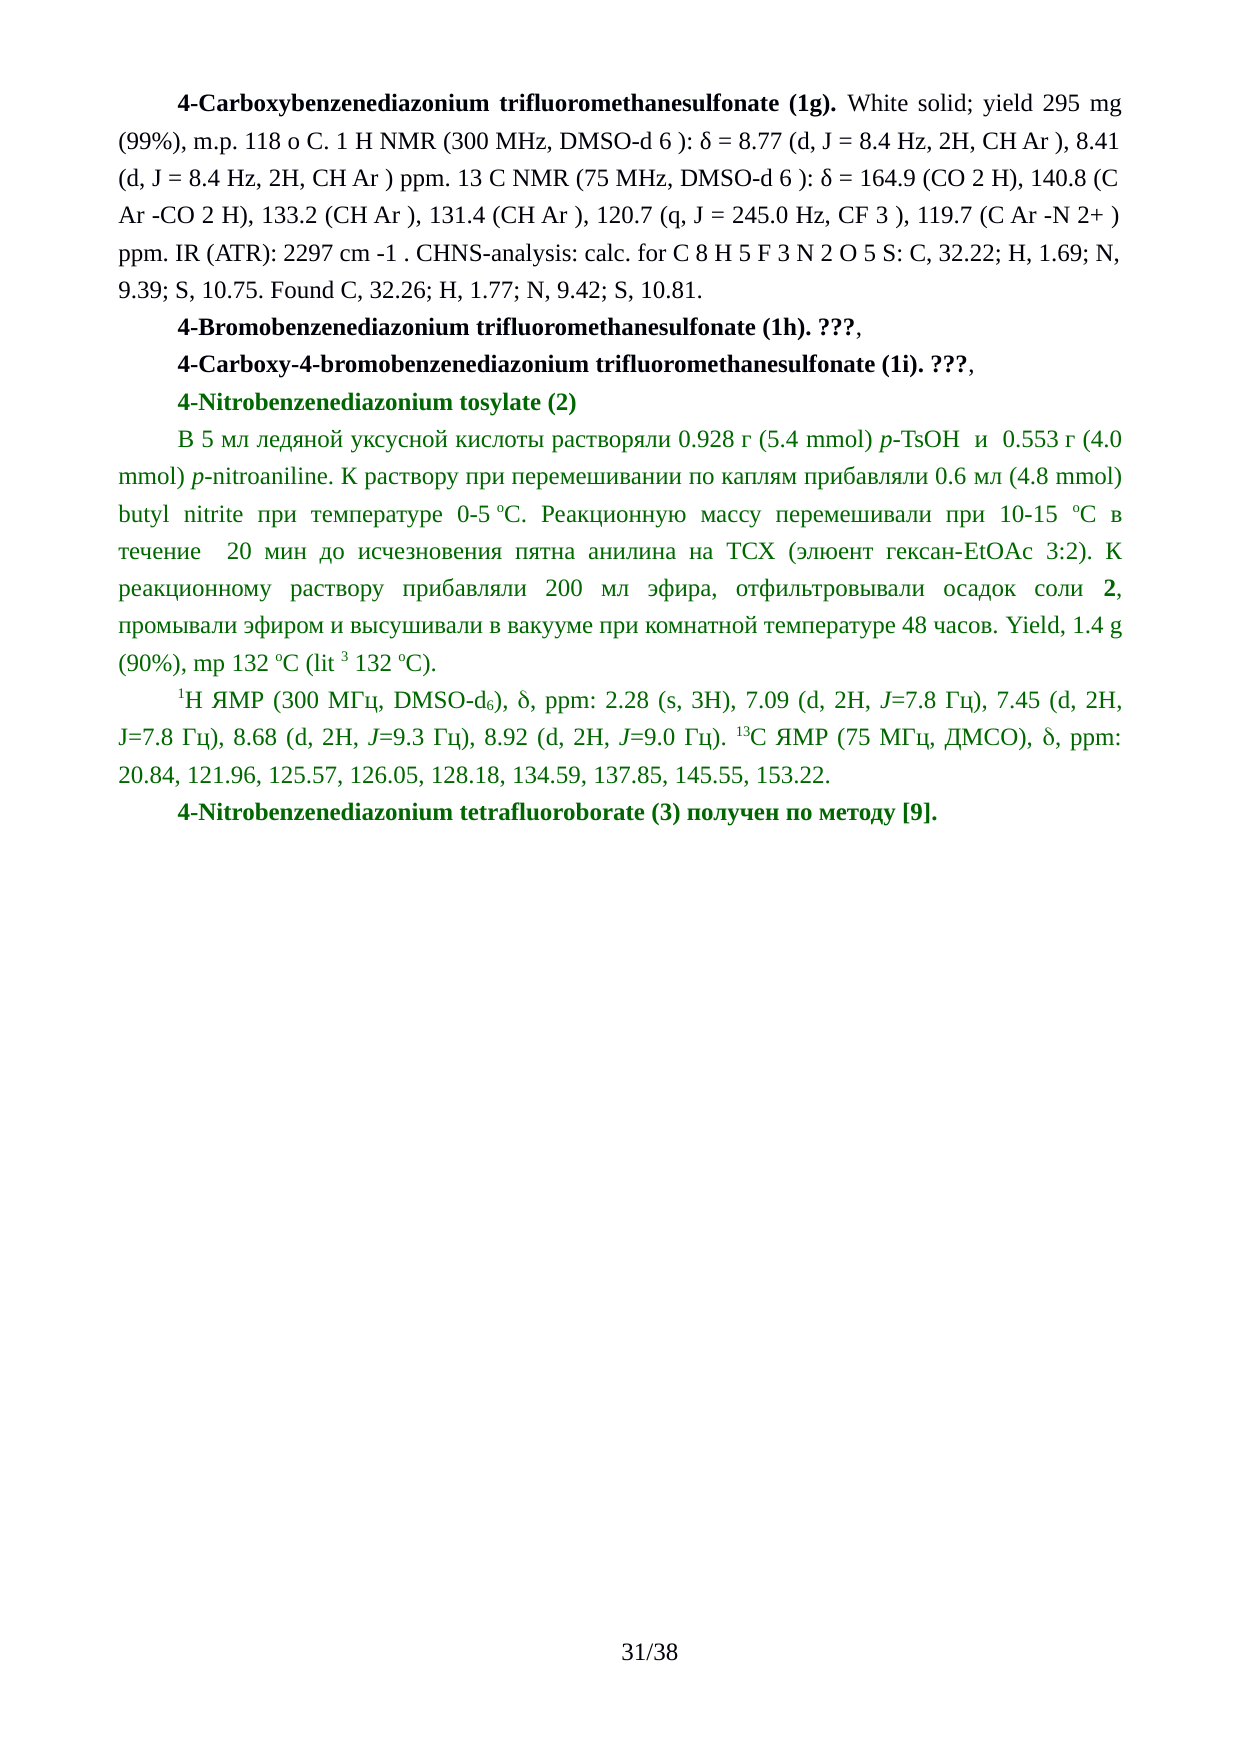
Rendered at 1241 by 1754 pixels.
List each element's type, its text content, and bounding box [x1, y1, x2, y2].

text 1H ЯМР (300 МГц, DMSO-d6), , ppm: 2.28 (s, 3H), 7.09 (d, 2H, J=7.8 Гц), 7.45 (d, 2H, J=7.8 Гц), 8.68 (d, 2H, J=9.3 Гц), 8.92 (d, 2H, J=9.0 Гц). 13C ЯМР (75 МГц, ДМСО), , ppm: 20.84, 121.96, 125.57, 126.05, 128.18, 134.59, 137.85, 145.55, 153.22. [118, 685, 1122, 788]
text 4-Carboxy-4-bromobenzenediazonium trifluoromethanesulfonate (1i). ???, [118, 349, 1122, 378]
text В 5 мл ледяной уксусной кислоты растворяли 0.928 г (5.4 mmol) p-TsOH и 0.553 г (4.0 mmol) p-nitroaniline. К раствору при перемешивании по каплям прибавляли 0.6 мл (4.8 mmol) butyl nitrite при температуре 0-5 оС. Реакционную массу перемешивали при 10-15 оС в течение 20 мин до исчезновения пятна анилина на ТСХ (элюент гексан-EtOAc 3:2). К реакционному раствору прибавляли 200 мл эфира, отфильтровывали осадок соли 2, промывали эфиром и высушивали в вакууме при комнатной температуре 48 часов. Yield, 1.4 g (90%), mp 132 oC (lit 3 132 oC). [118, 424, 1122, 677]
text 4-Nitrobenzenediazonium tetrafluoroborate (3) получен по методу [9]. [118, 797, 1122, 826]
text 4-Carboxybenzenediazonium trifluoromethanesulfonate (1g). White solid; yield 295 mg (99%), m.p. 118 o C. 1 Н NMR (300 MHz, DMSO-d 6 ): δ = 8.77 (d, J = 8.4 Hz, 2H, CH Ar ), 8.41 (d, J = 8.4 Hz, 2H, CH Ar ) ppm. 13 С NMR (75 MHz, DMSO-d 6 ): δ = 164.9 (CO 2 H), 140.8 (C Ar -CO 2 H), 133.2 (CH Ar ), 131.4 (CH Ar ), 120.7 (q, J = 245.0 Hz, CF 3 ), 119.7 (C Ar -N 2+ ) ppm. IR (ATR): 2297 cm -1 . CHNS-analysis: calc. for C 8 H 5 F 3 N 2 O 5 S: C, 32.22; H, 1.69; N, 9.39; S, 10.75. Found C, 32.26; H, 1.77; N, 9.42; S, 10.81. [118, 88, 1122, 304]
text 4-Bromobenzenediazonium trifluoromethanesulfonate (1h). ???, [118, 312, 1122, 341]
text 4-Nitrobenzenediazonium tosylate (2) [118, 387, 1122, 416]
